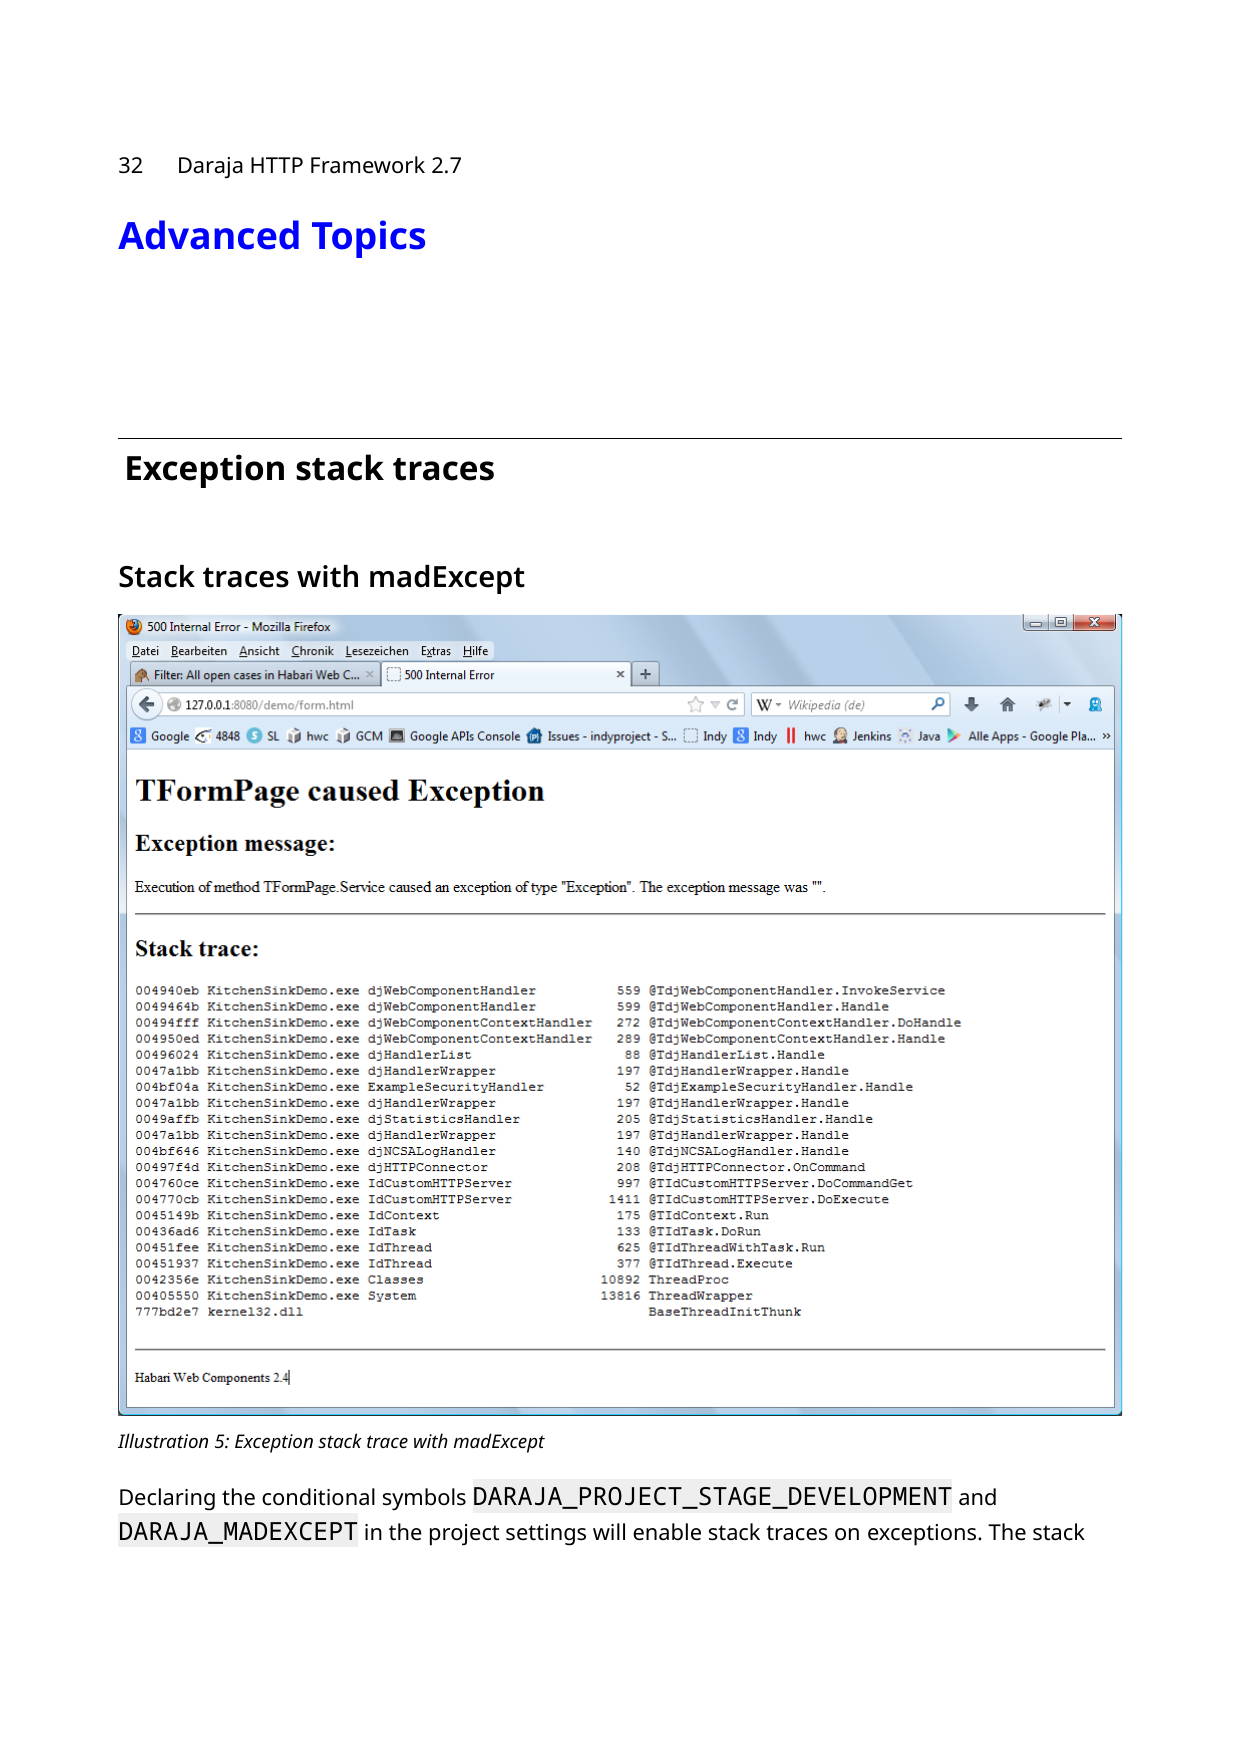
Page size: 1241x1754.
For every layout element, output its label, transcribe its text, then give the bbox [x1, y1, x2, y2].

subtitle Stack traces with madExcept [118, 556, 1122, 596]
text Illustration 5: Exception stack trace with madExcept [118, 1416, 1122, 1454]
subtitle Exception stack traces [118, 439, 1122, 496]
picture [118, 614, 1123, 1416]
subtitle Advanced Topics [118, 209, 1122, 260]
text Declaring the conditional symbols DARAJA_PROJECT_STAGE_DEVELOPMENT and DARAJA_MADEXCEPT in the project settings will enable stack traces on exceptions. The stack [118, 1479, 1122, 1547]
